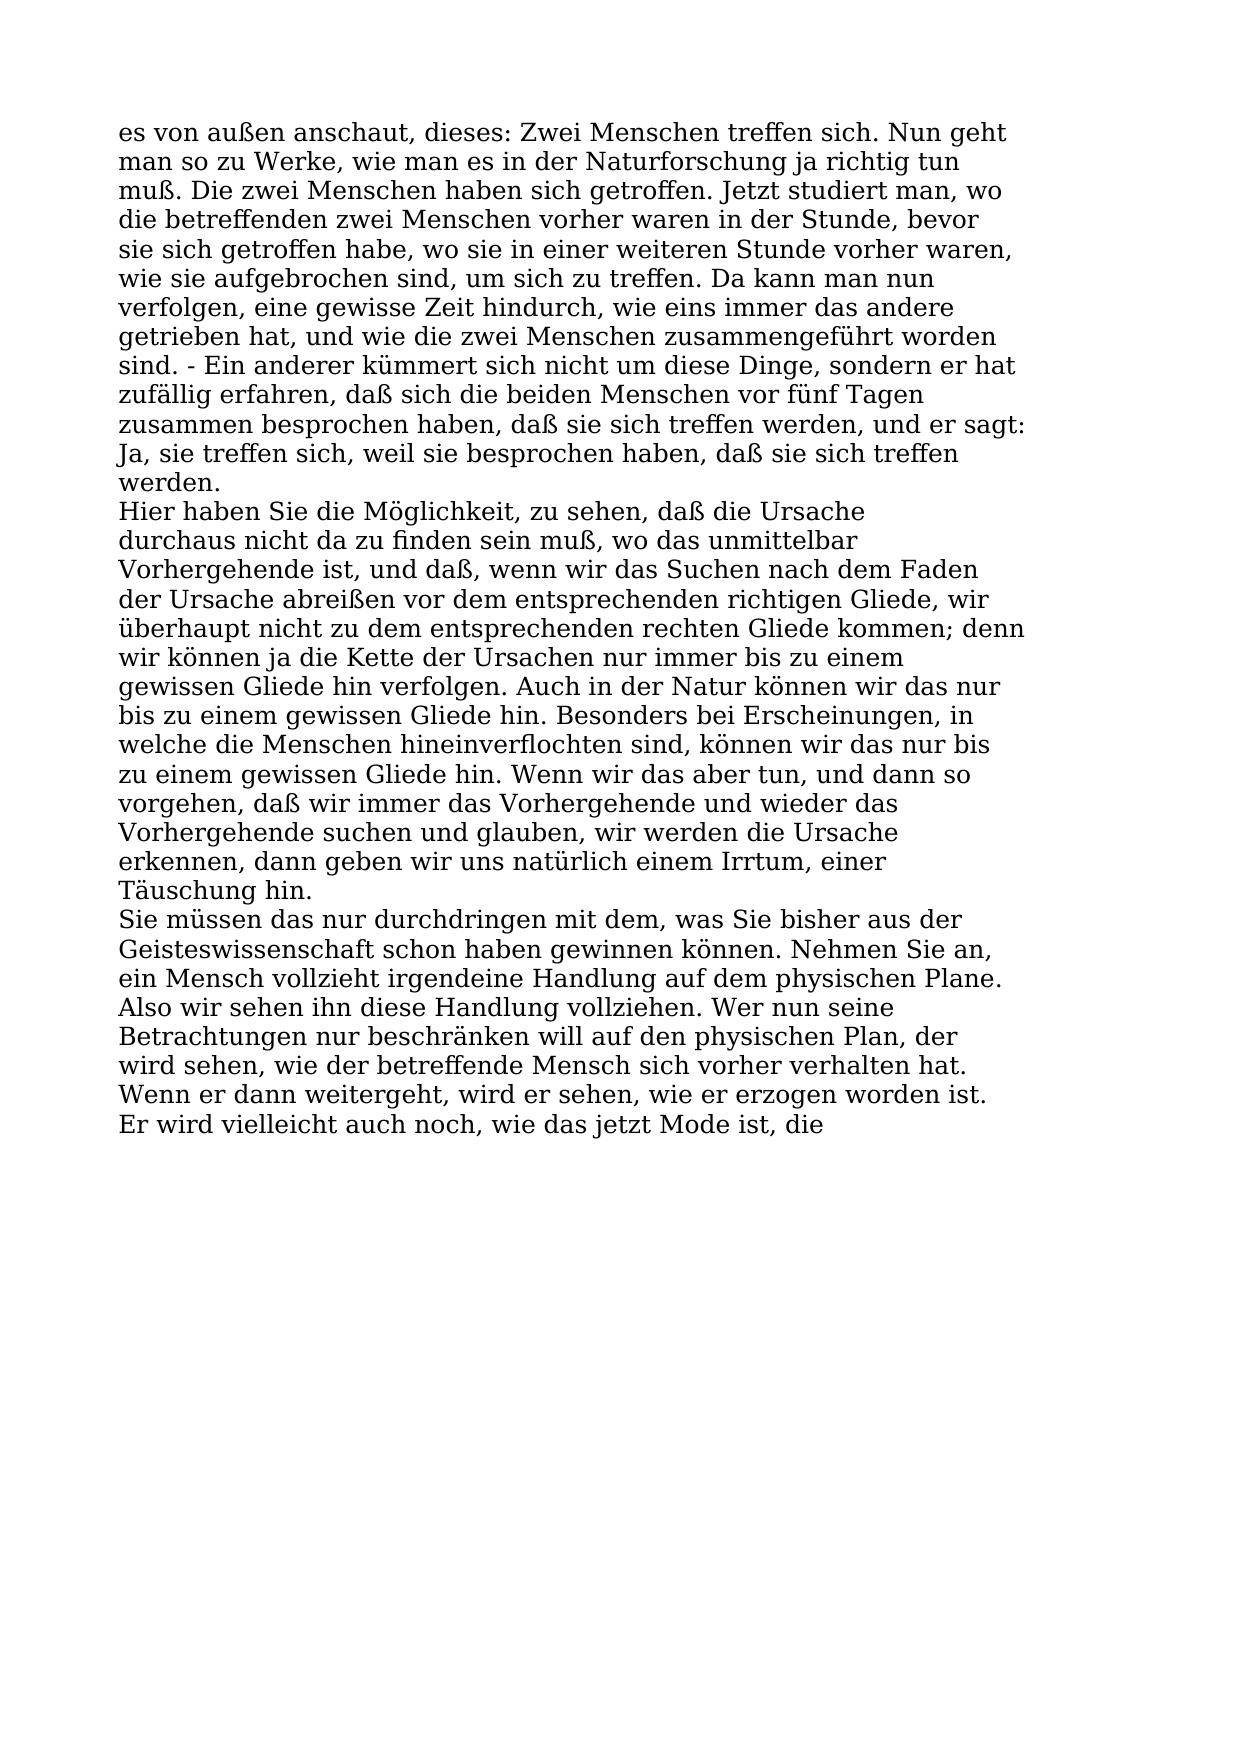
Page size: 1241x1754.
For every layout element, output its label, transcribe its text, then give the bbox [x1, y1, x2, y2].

text der Ursache abreißen vor dem entsprechenden richtigen Gliede, wir [118, 585, 1122, 614]
text gewissen Gliede hin verfolgen. Auch in der Natur können wir das nur [118, 672, 1122, 701]
text Geisteswissenschaft schon haben gewinnen können. Nehmen Sie an, [118, 935, 1122, 964]
text sie sich getroffen habe, wo sie in einer weiteren Stunde vorher waren, [118, 235, 1122, 264]
text erkennen, dann geben wir uns natürlich einem Irrtum, einer [118, 847, 1122, 876]
text Betrachtungen nur beschränken will auf den physischen Plan, der [118, 1022, 1122, 1051]
text zufällig erfahren, daß sich die beiden Menschen vor fünf Tagen [118, 381, 1122, 410]
text muß. Die zwei Menschen haben sich getroffen. Jetzt studiert man, wo [118, 176, 1122, 206]
text wir können ja die Kette der Ursachen nur immer bis zu einem [118, 643, 1122, 672]
text Vorhergehende ist, und daß, wenn wir das Suchen nach dem Faden [118, 556, 1122, 585]
text Hier haben Sie die Möglichkeit, zu sehen, daß die Ursache [118, 497, 1122, 526]
text man so zu Werke, wie man es in der Naturforschung ja richtig tun [118, 147, 1122, 176]
text Wenn er dann weitergeht, wird er sehen, wie er erzogen worden ist. [118, 1081, 1122, 1110]
text Sie müssen das nur durchdringen mit dem, was Sie bisher aus der [118, 906, 1122, 935]
text welche die Menschen hineinverflochten sind, können wir das nur bis [118, 731, 1122, 760]
text wird sehen, wie der betreffende Mensch sich vorher verhalten hat. [118, 1051, 1122, 1081]
text bis zu einem gewissen Gliede hin. Besonders bei Erscheinungen, in [118, 701, 1122, 731]
text Vorhergehende suchen und glauben, wir werden die Ursache [118, 818, 1122, 847]
text zusammen besprochen haben, daß sie sich treffen werden, und er sagt: [118, 410, 1122, 439]
text verfolgen, eine gewisse Zeit hindurch, wie eins immer das andere [118, 293, 1122, 322]
text zu einem gewissen Gliede hin. Wenn wir das aber tun, und dann so [118, 760, 1122, 789]
text durchaus nicht da zu finden sein muß, wo das unmittelbar [118, 526, 1122, 556]
text Also wir sehen ihn diese Handlung vollziehen. Wer nun seine [118, 993, 1122, 1022]
text Er wird vielleicht auch noch, wie das jetzt Mode ist, die [118, 1110, 1122, 1139]
text sind. - Ein anderer kümmert sich nicht um diese Dinge, sondern er hat [118, 351, 1122, 381]
text es von außen anschaut, dieses: Zwei Menschen treffen sich. Nun geht [118, 118, 1122, 147]
text vorgehen, daß wir immer das Vorhergehende und wieder das [118, 789, 1122, 818]
text Täuschung hin. [118, 876, 1122, 906]
text überhaupt nicht zu dem entsprechenden rechten Gliede kommen; denn [118, 614, 1122, 643]
text getrieben hat, und wie die zwei Menschen zusammengeführt worden [118, 322, 1122, 351]
text ein Mensch vollzieht irgendeine Handlung auf dem physischen Plane. [118, 964, 1122, 993]
text werden. [118, 468, 1122, 497]
text wie sie aufgebrochen sind, um sich zu treffen. Da kann man nun [118, 264, 1122, 293]
text Ja, sie treffen sich, weil sie besprochen haben, daß sie sich treffen [118, 439, 1122, 468]
text die betreffenden zwei Menschen vorher waren in der Stunde, bevor [118, 206, 1122, 235]
